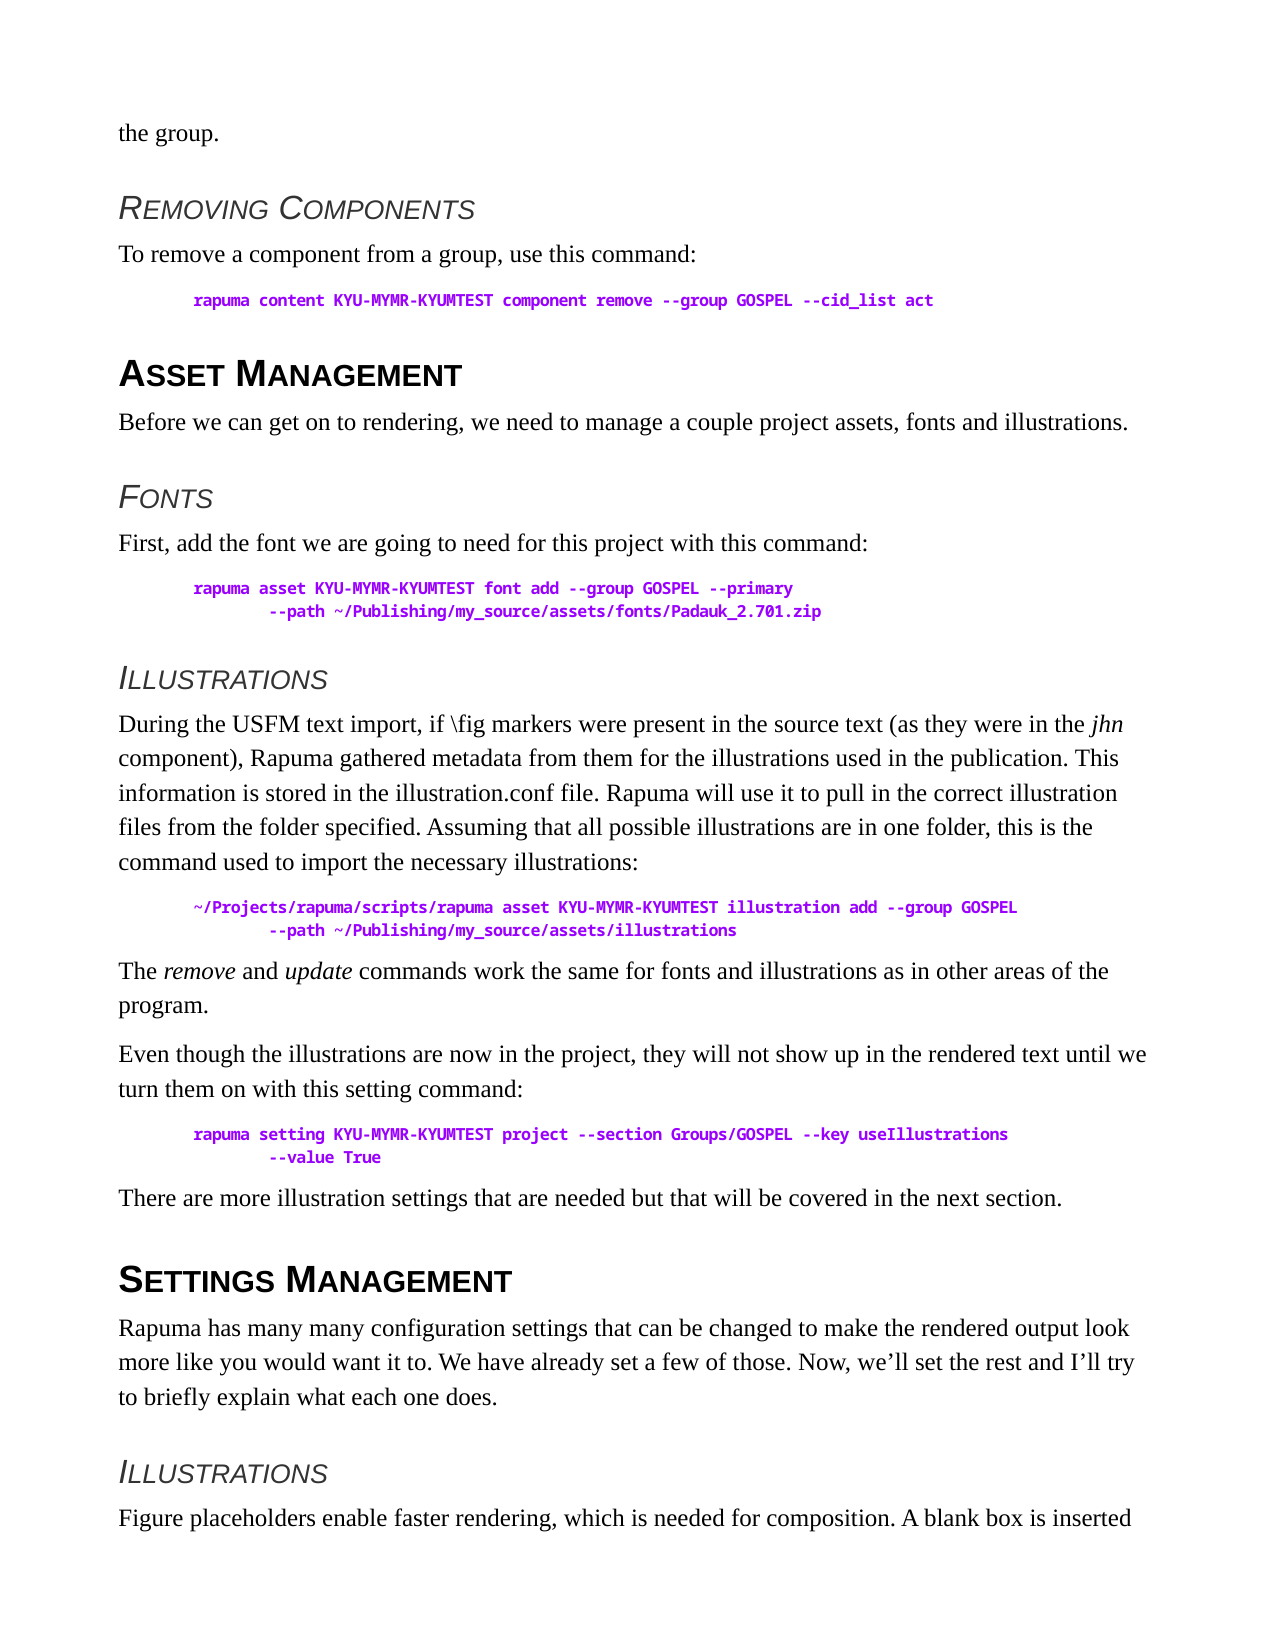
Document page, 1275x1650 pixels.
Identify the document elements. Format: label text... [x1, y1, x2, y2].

subtitle Fonts [118, 477, 1157, 515]
subtitle Removing Components [118, 188, 1157, 227]
text The remove and update commands work the same for fonts and illustrations as in other areas of the program. [118, 956, 1157, 1019]
subtitle Illustrations [118, 1452, 1157, 1491]
text During the USFM text import, if \fig markers were present in the source text (as they were in the jhn component), Rapuma gathered metadata from them for the illustrations used in the publication. This information is stored in the illustration.conf file. Rapuma will use it to pull in the correct illustration files from the folder specified. Assuming that all possible illustrations are in one folder, this is the command used to import the necessary illustrations: [118, 709, 1157, 875]
text Figure placeholders enable faster rendering, which is needed for composition. A blank box is inserted [118, 1503, 1157, 1532]
subtitle Illustrations [118, 658, 1157, 696]
text rapuma asset KYU-MYMR-KYUMTEST font add --group GOSPEL --primary --path ~/Publishing/my_source/assets/fonts/Padauk_2.701.zip [193, 577, 1157, 622]
text rapuma content KYU-MYMR-KYUMTEST component remove --group GOSPEL --cid_list act [193, 288, 1157, 311]
text Before we can get on to rendering, we need to manage a couple project assets, fonts and illustrations. [118, 407, 1157, 435]
text First, add the font we are going to need for this project with this command: [118, 528, 1157, 556]
text the group. [118, 118, 1157, 147]
text Rapuma has many many configuration settings that can be changed to make the rendered output look more like you would want it to. We have already set a few of those. Now, we’ll set the rest and I’ll try to briefly explain what each one does. [118, 1313, 1157, 1411]
text To remove a component from a group, use this command: [118, 239, 1157, 268]
subtitle Settings Management [118, 1257, 1157, 1301]
text There are more illustration settings that are needed but that will be covered in the next section. [118, 1183, 1157, 1212]
text rapuma setting KYU-MYMR-KYUMTEST project --section Groups/GOSPEL --key useIllustrations --value True [193, 1123, 1157, 1168]
text Even though the illustrations are now in the project, they will not show up in the rendered text until we turn them on with this setting command: [118, 1039, 1157, 1102]
text ~/Projects/rapuma/scripts/rapuma asset KYU-MYMR-KYUMTEST illustration add --group GOSPEL --path ~/Publishing/my_source/assets/illustrations [193, 896, 1157, 941]
subtitle Asset Management [118, 351, 1157, 394]
